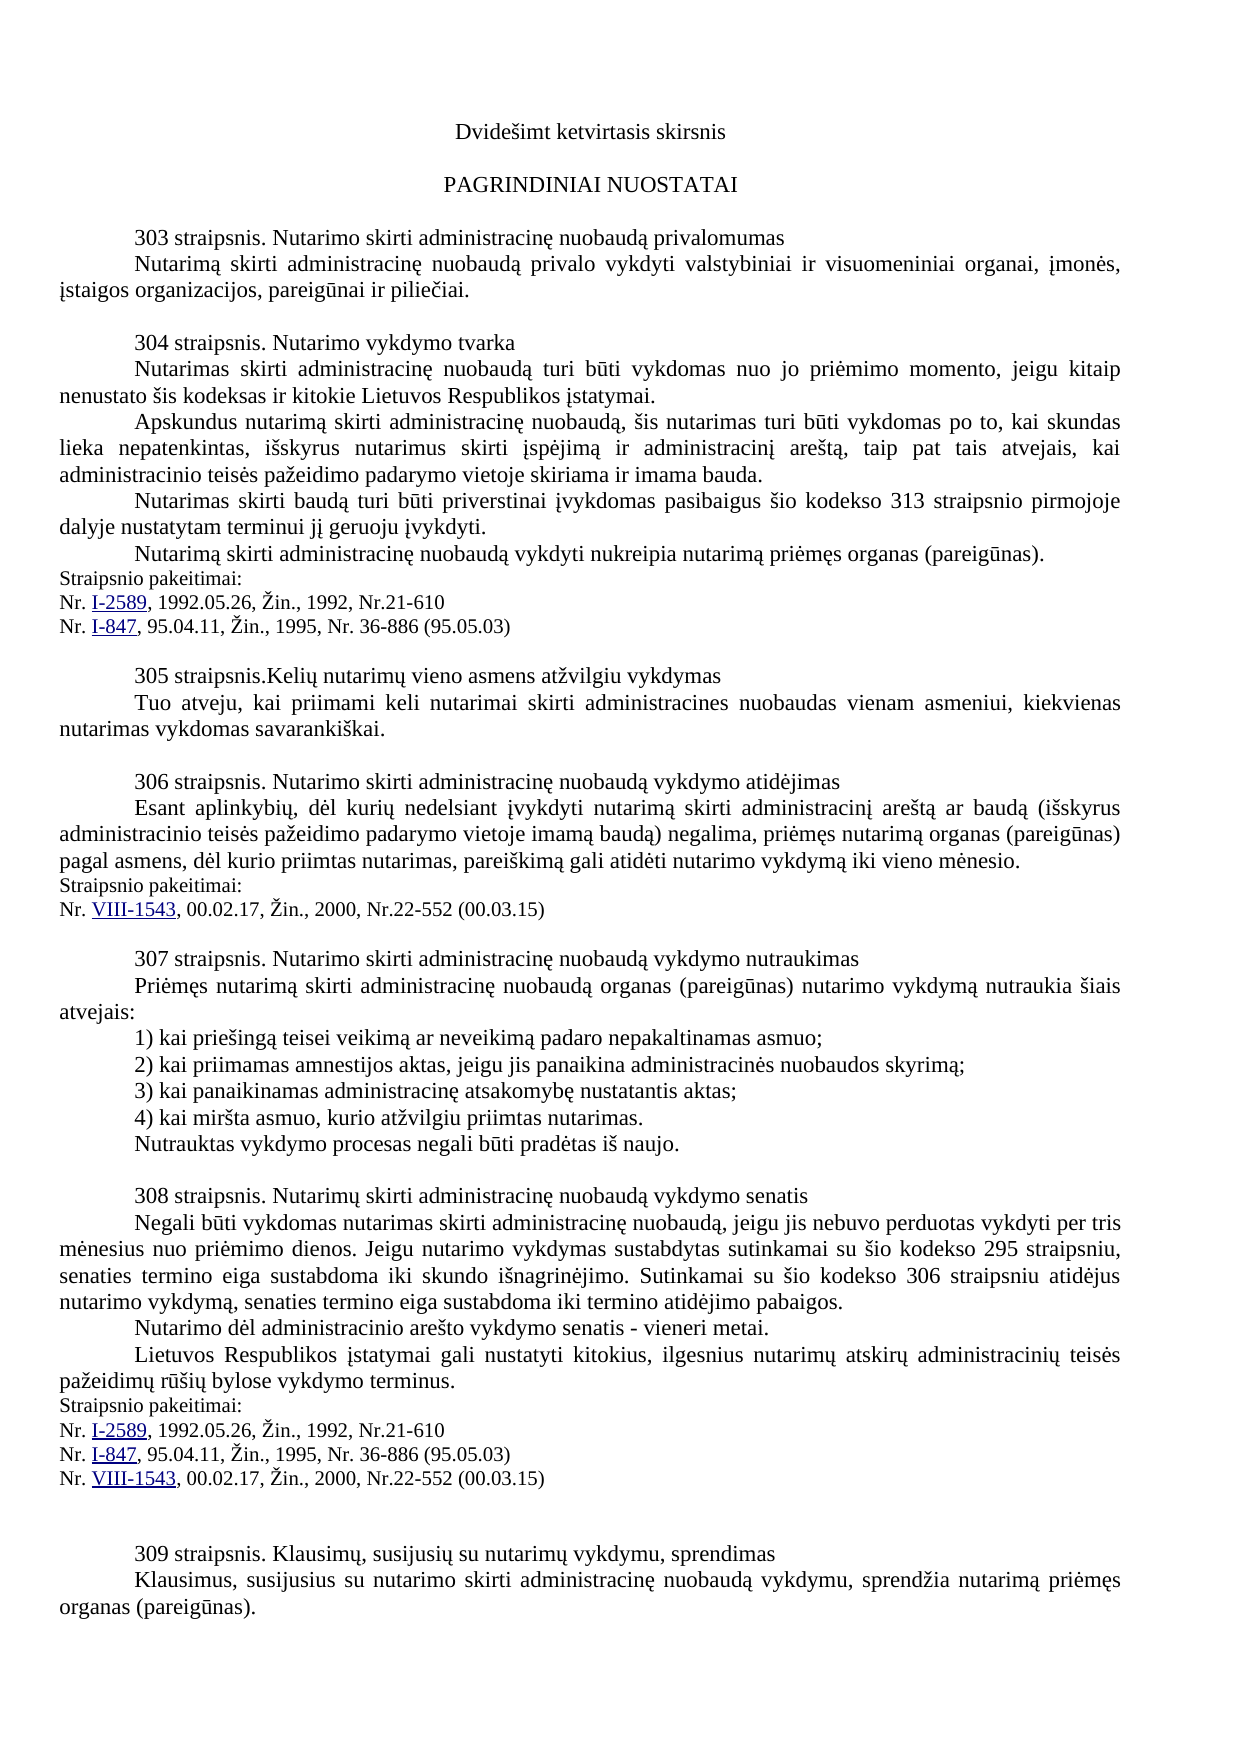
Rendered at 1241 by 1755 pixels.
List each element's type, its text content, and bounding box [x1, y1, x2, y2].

text 4) kai miršta asmuo, kurio atžvilgiu priimtas nutarimas. [59, 1103, 1122, 1130]
text 309 straipsnis. Klausimų, susijusių su nutarimų vykdymu, sprendimas [59, 1540, 1122, 1566]
text Nr. I-2589, 1992.05.26, Žin., 1992, Nr.21-610 [59, 590, 1122, 614]
text Nr. VIII-1543, 00.02.17, Žin., 2000, Nr.22-552 (00.03.15) [59, 1466, 1122, 1490]
text Tuo atveju, kai priimami keli nutarimai skirti administracines nuobaudas vienam asmeniui, kiekvienas nutarimas vykdomas savarankiškai. [59, 689, 1122, 741]
text Straipsnio pakeitimai: [59, 566, 1122, 590]
text Nutarimo dėl administracinio arešto vykdymo senatis - vieneri metai. [59, 1314, 1122, 1341]
text 3) kai panaikinamas administracinę atsakomybę nustatantis aktas; [59, 1077, 1122, 1103]
text Nr. I-847, 95.04.11, Žin., 1995, Nr. 36-886 (95.05.03) [59, 614, 1122, 638]
text 308 straipsnis. Nutarimų skirti administracinę nuobaudą vykdymo senatis [59, 1183, 1122, 1209]
text 2) kai priimamas amnestijos aktas, jeigu jis panaikina administracinės nuobaudos skyrimą; [59, 1051, 1122, 1077]
text Nutarimas skirti administracinę nuobaudą turi būti vykdomas nuo jo priėmimo momento, jeigu kitaip nenustato šis kodeksas ir kitokie Lietuvos Respublikos įstatymai. [59, 355, 1122, 408]
text Nutrauktas vykdymo procesas negali būti pradėtas iš naujo. [59, 1130, 1122, 1156]
text 306 straipsnis. Nutarimo skirti administracinę nuobaudą vykdymo atidėjimas [134, 768, 1122, 794]
text Nutarimą skirti administracinę nuobaudą privalo vykdyti valstybiniai ir visuomeniniai organai, įmonės, įstaigos organizacijos, pareigūnai ir piliečiai. [59, 250, 1122, 303]
text Nr. VIII-1543, 00.02.17, Žin., 2000, Nr.22-552 (00.03.15) [59, 897, 1122, 921]
text 1) kai priešingą teisei veikimą ar neveikimą padaro nepakaltinamas asmuo; [59, 1024, 1122, 1051]
text Klausimus, susijusius su nutarimo skirti administracinę nuobaudą vykdymu, sprendžia nutarimą priėmęs organas (pareigūnas). [59, 1566, 1122, 1619]
text 305 straipsnis.Kelių nutarimų vieno asmens atžvilgiu vykdymas [59, 662, 1122, 689]
text Nr. I-2589, 1992.05.26, Žin., 1992, Nr.21-610 [59, 1417, 1122, 1442]
text Lietuvos Respublikos įstatymai gali nustatyti kitokius, ilgesnius nutarimų atskirų administracinių teisės pažeidimų rūšių bylose vykdymo terminus. [59, 1341, 1122, 1393]
text 304 straipsnis. Nutarimo vykdymo tvarka [59, 329, 1122, 355]
text Esant aplinkybių, dėl kurių nedelsiant įvykdyti nutarimą skirti administracinį areštą ar baudą (išskyrus administracinio teisės pažeidimo padarymo vietoje imamą baudą) negalima, priėmęs nutarimą organas (pareigūnas) pagal asmens, dėl kurio priimtas nutarimas, pareiškimą gali atidėti nutarimo vykdymą iki vieno mėnesio. [59, 794, 1122, 873]
text Negali būti vykdomas nutarimas skirti administracinę nuobaudą, jeigu jis nebuvo perduotas vykdyti per tris mėnesius nuo priėmimo dienos. Jeigu nutarimo vykdymas sustabdytas sutinkamai su šio kodekso 295 straipsniu, senaties termino eiga sustabdoma iki skundo išnagrinėjimo. Sutinkamai su šio kodekso 306 straipsniu atidėjus nutarimo vykdymą, senaties termino eiga sustabdoma iki termino atidėjimo pabaigos. [59, 1209, 1122, 1314]
text 303 straipsnis. Nutarimo skirti administracinę nuobaudą privalomumas [59, 223, 1122, 250]
text Apskundus nutarimą skirti administracinę nuobaudą, šis nutarimas turi būti vykdomas po to, kai skundas lieka nepatenkintas, išskyrus nutarimus skirti įspėjimą ir administracinį areštą, taip pat tais atvejais, kai administracinio teisės pažeidimo padarymo vietoje skiriama ir imama bauda. [59, 408, 1122, 487]
text Nutarimas skirti baudą turi būti priverstinai įvykdomas pasibaigus šio kodekso 313 straipsnio pirmojoje dalyje nustatytam terminui jį geruoju įvykdyti. [59, 487, 1122, 540]
text PAGRINDINIAI NUOSTATAI [59, 171, 1122, 197]
text Nr. I-847, 95.04.11, Žin., 1995, Nr. 36-886 (95.05.03) [59, 1442, 1122, 1466]
text Straipsnio pakeitimai: [59, 1393, 1122, 1417]
text Nutarimą skirti administracinę nuobaudą vykdyti nukreipia nutarimą priėmęs organas (pareigūnas). [59, 540, 1122, 566]
text Straipsnio pakeitimai: [59, 873, 1122, 897]
text Priėmęs nutarimą skirti administracinę nuobaudą organas (pareigūnas) nutarimo vykdymą nutraukia šiais atvejais: [59, 972, 1122, 1024]
text 307 straipsnis. Nutarimo skirti administracinę nuobaudą vykdymo nutraukimas [59, 945, 1122, 972]
text Dvidešimt ketvirtasis skirsnis [59, 118, 1122, 144]
